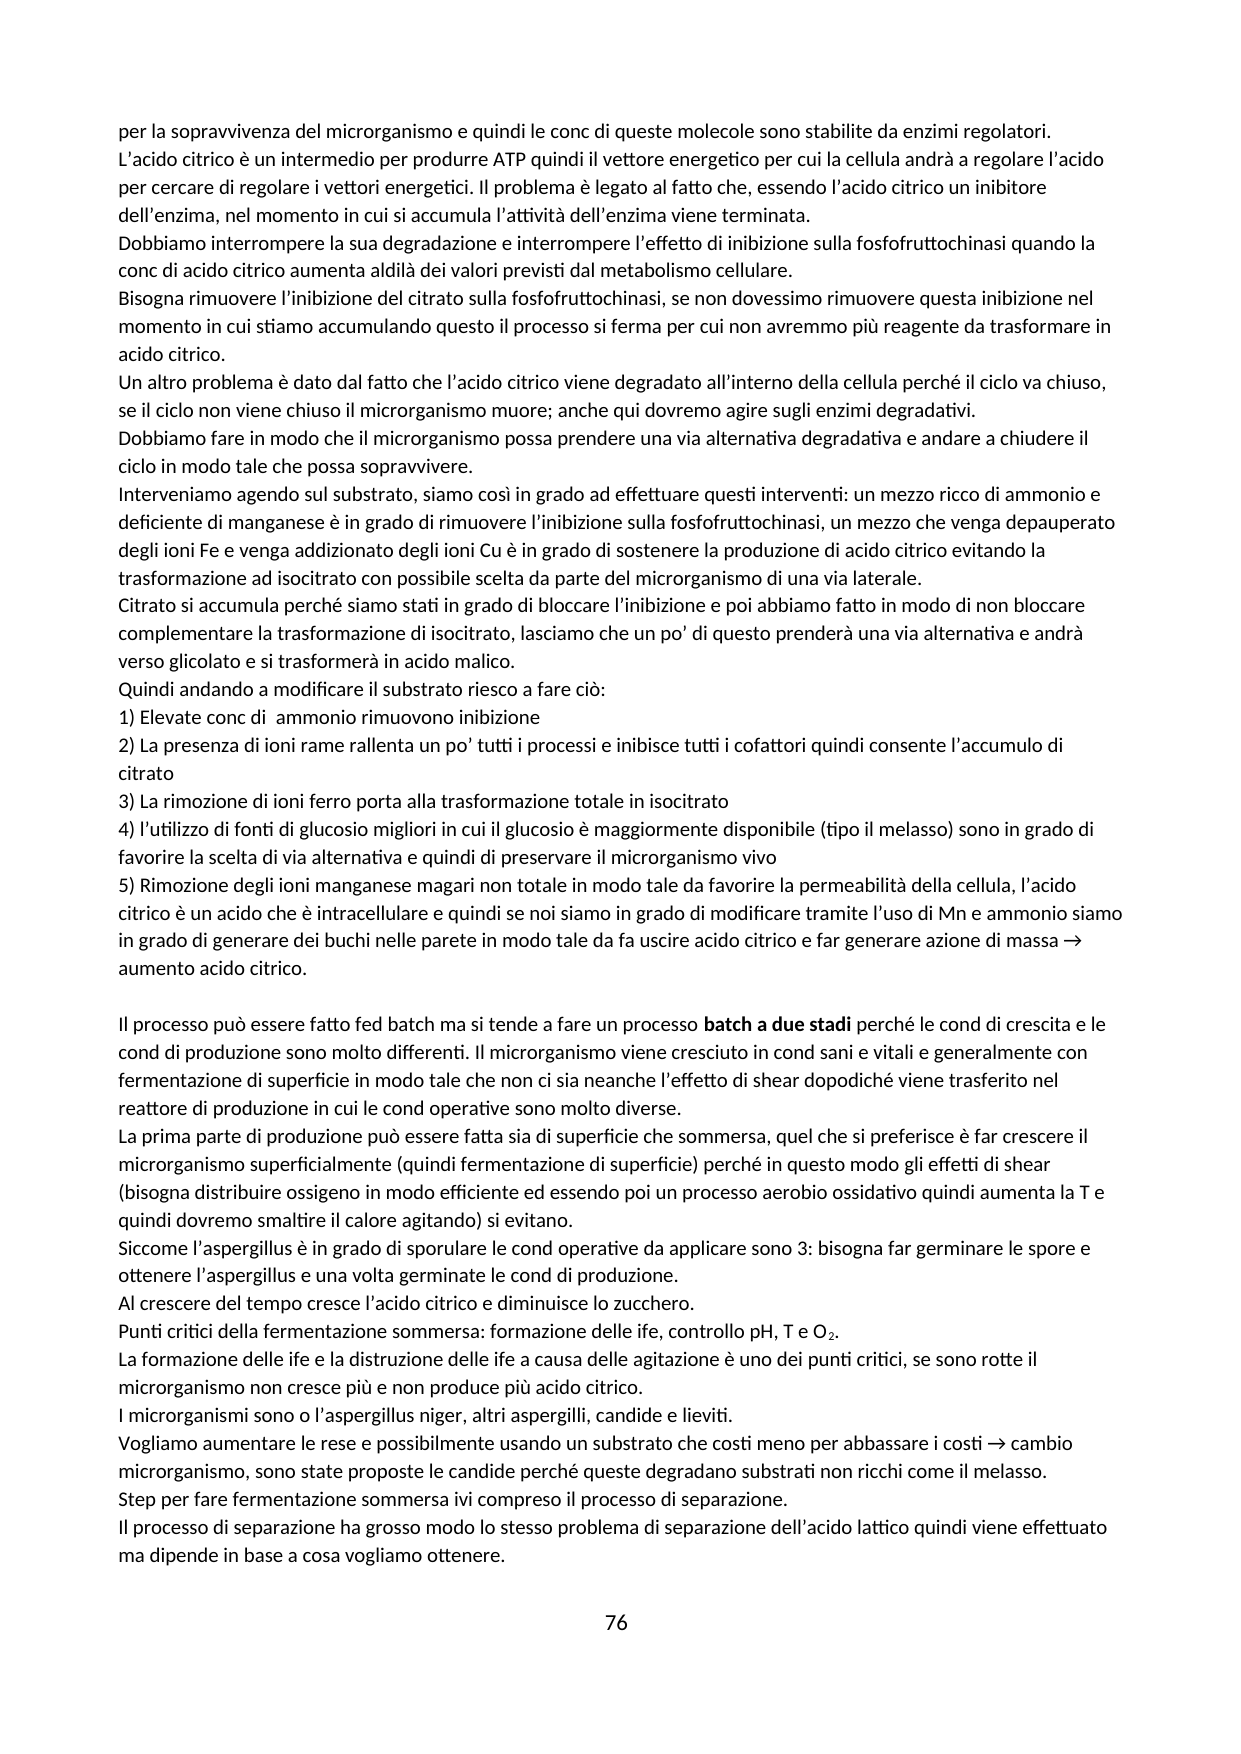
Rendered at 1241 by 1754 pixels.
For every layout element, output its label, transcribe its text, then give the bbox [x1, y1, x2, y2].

text Il processo di separazione ha grosso modo lo stesso problema di separazione dell’acido lattico quindi viene effettuato ma dipende in base a cosa vogliamo ottenere. [118, 1514, 1124, 1567]
text per la sopravvivenza del microrganismo e quindi le conc di queste molecole sono stabilite da enzimi regolatori. L’acido citrico è un intermedio per produrre ATP quindi il vettore energetico per cui la cellula andrà a regolare l’acido per cercare di regolare i vettori energetici. Il problema è legato al fatto che, essendo l’acido citrico un inibitore dell’enzima, nel momento in cui si accumula l’attività dell’enzima viene terminata. Dobbiamo interrompere la sua degradazione e interrompere l’effetto di inibizione sulla fosfofruttochinasi quando la conc di acido citrico aumenta aldilà dei valori previsti dal metabolismo cellulare. Bisogna rimuovere l’inibizione del citrato sulla fosfofruttochinasi, se non dovessimo rimuovere questa inibizione nel momento in cui stiamo accumulando questo il processo si ferma per cui non avremmo più reagente da trasformare in acido citrico. [118, 118, 1124, 367]
text 5) Rimozione degli ioni manganese magari non totale in modo tale da favorire la permeabilità della cellula, l’acido citrico è un acido che è intracellulare e quindi se noi siamo in grado di modificare tramite l’uso di Mn e ammonio siamo in grado di generare dei buchi nelle parete in modo tale da fa uscire acido citrico e far generare azione di massa → aumento acido citrico. [118, 872, 1124, 1009]
text 4) l’utilizzo di fonti di glucosio migliori in cui il glucosio è maggiormente disponibile (tipo il melasso) sono in grado di favorire la scelta di via alternativa e quindi di preservare il microrganismo vivo [118, 816, 1124, 869]
text Vogliamo aumentare le rese e possibilmente usando un substrato che costi meno per abbassare i costi → cambio microrganismo, sono state proposte le candide perché queste degradano substrati non ricchi come il melasso. Step per fare fermentazione sommersa ivi compreso il processo di separazione. [118, 1430, 1124, 1511]
text Un altro problema è dato dal fatto che l’acido citrico viene degradato all’interno della cellula perché il ciclo va chiuso, se il ciclo non viene chiuso il microrganismo muore; anche qui dovremo agire sugli enzimi degradativi. Dobbiamo fare in modo che il microrganismo possa prendere una via alternativa degradativa e andare a chiudere il ciclo in modo tale che possa sopravvivere. Interveniamo agendo sul substrato, siamo così in grado ad effettuare questi interventi: un mezzo ricco di ammonio e deficiente di manganese è in grado di rimuovere l’inibizione sulla fosfofruttochinasi, un mezzo che venga depauperato degli ioni Fe e venga addizionato degli ioni Cu è in grado di sostenere la produzione di acido citrico evitando la trasformazione ad isocitrato con possibile scelta da parte del microrganismo di una via laterale. [118, 369, 1124, 590]
text Il processo può essere fatto fed batch ma si tende a fare un processo batch a due stadi perché le cond di crescita e le cond di produzione sono molto differenti. Il microrganismo viene cresciuto in cond sani e vitali e generalmente con fermentazione di superficie in modo tale che non ci sia neanche l’effetto di shear dopodiché viene trasferito nel reattore di produzione in cui le cond operative sono molto diverse. La prima parte di produzione può essere fatta sia di superficie che sommersa, quel che si preferisce è far crescere il microrganismo superficialmente (quindi fermentazione di superficie) perché in questo modo gli effetti di shear (bisogna distribuire ossigeno in modo efficiente ed essendo poi un processo aerobio ossidativo quindi aumenta la T e quindi dovremo smaltire il calore agitando) si evitano. Siccome l’aspergillus è in grado di sporulare le cond operative da applicare sono 3: bisogna far germinare le spore e ottenere l’aspergillus e una volta germinate le cond di produzione. Al crescere del tempo cresce l’acido citrico e diminuisce lo zucchero. [118, 1011, 1124, 1316]
text La formazione delle ife e la distruzione delle ife a causa delle agitazione è uno dei punti critici, se sono rotte il microrganismo non cresce più e non produce più acido citrico. I microrganismi sono o l’aspergillus niger, altri aspergilli, candide e lieviti. [118, 1346, 1124, 1428]
text Citrato si accumula perché siamo stati in grado di bloccare l’inibizione e poi abbiamo fatto in modo di non bloccare complementare la trasformazione di isocitrato, lasciamo che un po’ di questo prenderà una via alternativa e andrà verso glicolato e si trasformerà in acido malico. Quindi andando a modificare il substrato riesco a fare ciò: 1) Elevate conc di ammonio rimuovono inibizione 2) La presenza di ioni rame rallenta un po’ tutti i processi e inibisce tutti i cofattori quindi consente l’accumulo di citrato 3) La rimozione di ioni ferro porta alla trasformazione totale in isocitrato [118, 593, 1124, 813]
text Punti critici della fermentazione sommersa: formazione delle ife, controllo pH, T e O2. [118, 1318, 1124, 1344]
